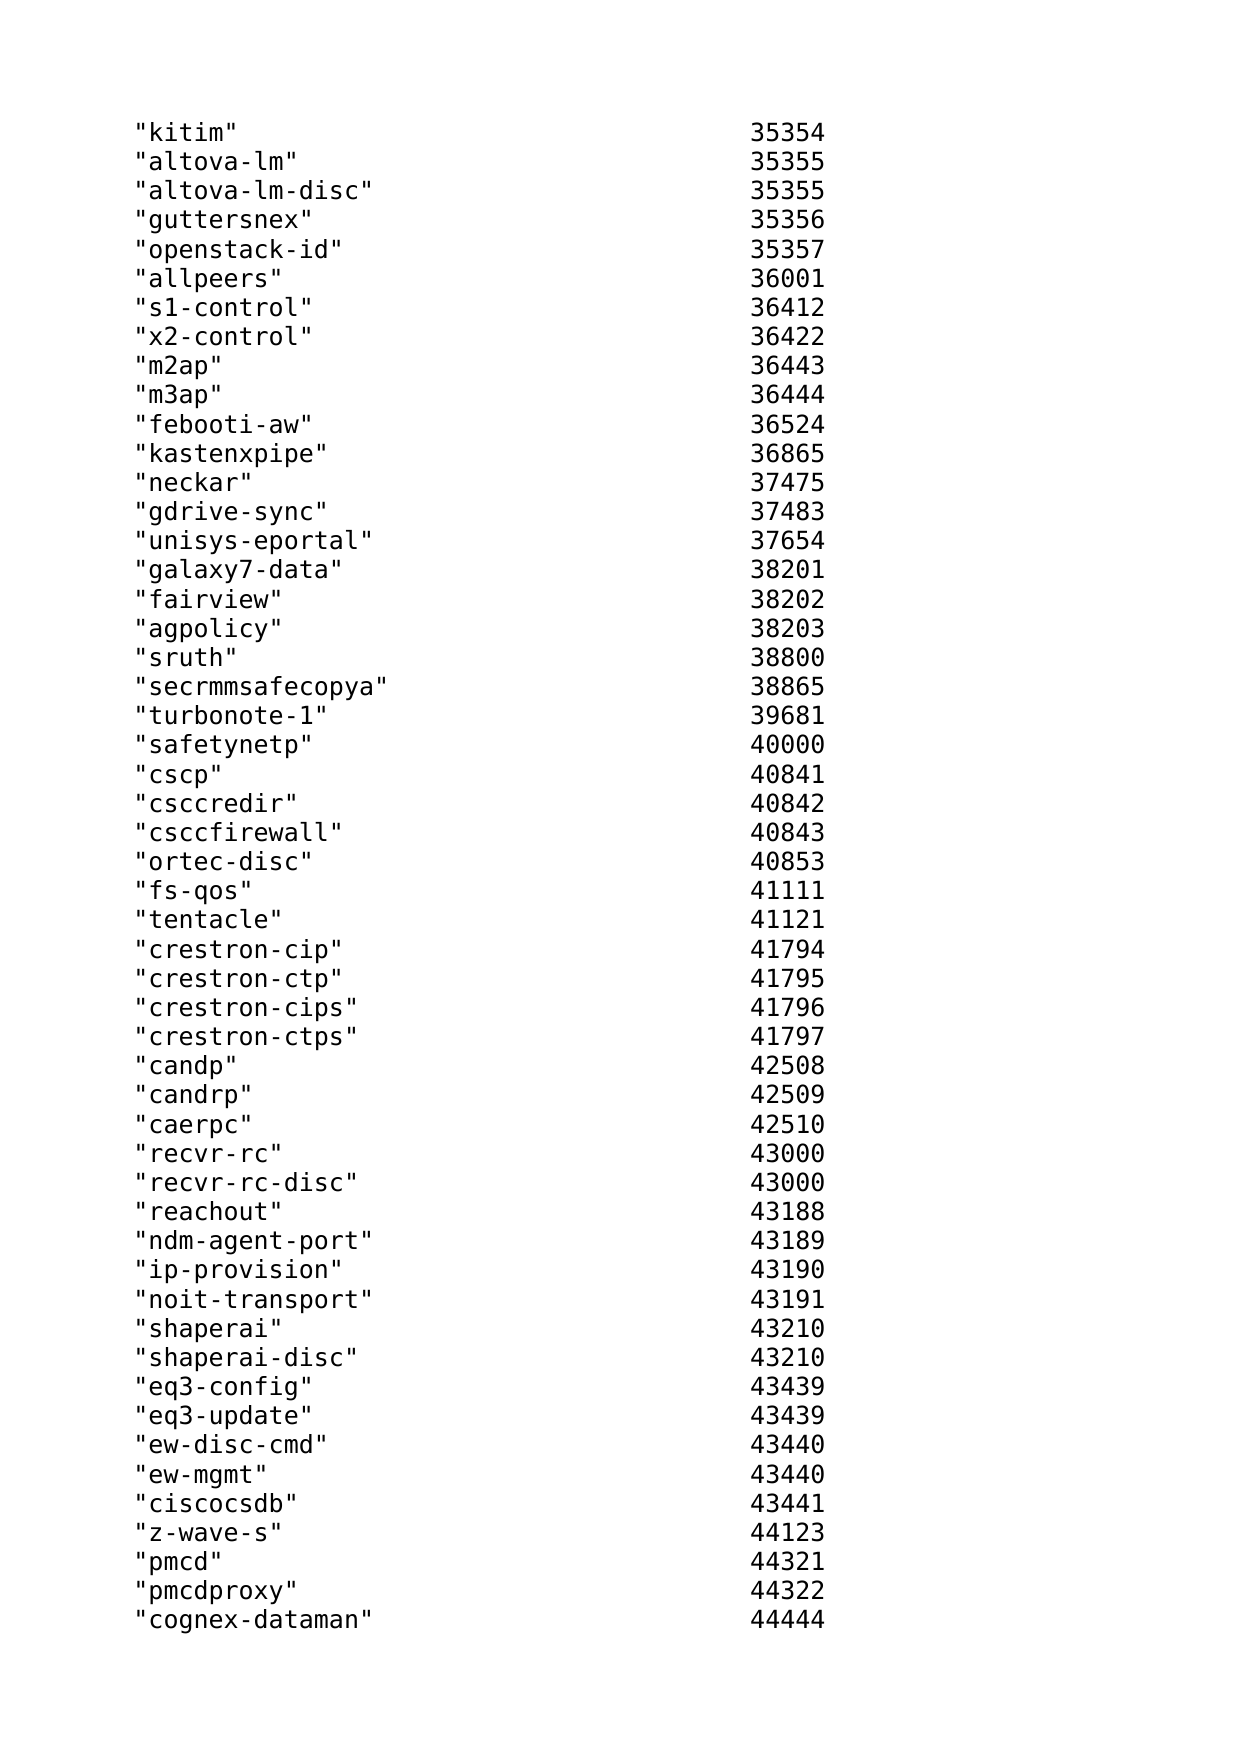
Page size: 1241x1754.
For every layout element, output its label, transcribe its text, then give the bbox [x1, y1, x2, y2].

text "kitim" 35354 "altova-lm" 35355 "altova-lm-disc" 35355 "guttersnex" 35356 "openstack-id" 35357 "allpeers" 36001 "s1-control" 36412 "x2-control" 36422 "m2ap" 36443 "m3ap" 36444 "febooti-aw" 36524 "kastenxpipe" 36865 "neckar" 37475 "gdrive-sync" 37483 "unisys-eportal" 37654 "galaxy7-data" 38201 "fairview" 38202 "agpolicy" 38203 "sruth" 38800 "secrmmsafecopya" 38865 "turbonote-1" 39681 "safetynetp" 40000 "cscp" 40841 "csccredir" 40842 "csccfirewall" 40843 "ortec-disc" 40853 "fs-qos" 41111 "tentacle" 41121 "crestron-cip" 41794 "crestron-ctp" 41795 "crestron-cips" 41796 "crestron-ctps" 41797 "candp" 42508 "candrp" 42509 "caerpc" 42510 "recvr-rc" 43000 "recvr-rc-disc" 43000 "reachout" 43188 "ndm-agent-port" 43189 "ip-provision" 43190 "noit-transport" 43191 "shaperai" 43210 "shaperai-disc" 43210 "eq3-config" 43439 "eq3-update" 43439 "ew-disc-cmd" 43440 "ew-mgmt" 43440 "ciscocsdb" 43441 "z-wave-s" 44123 "pmcd" 44321 "pmcdproxy" 44322 "cognex-dataman" 44444 [118, 118, 1122, 1635]
